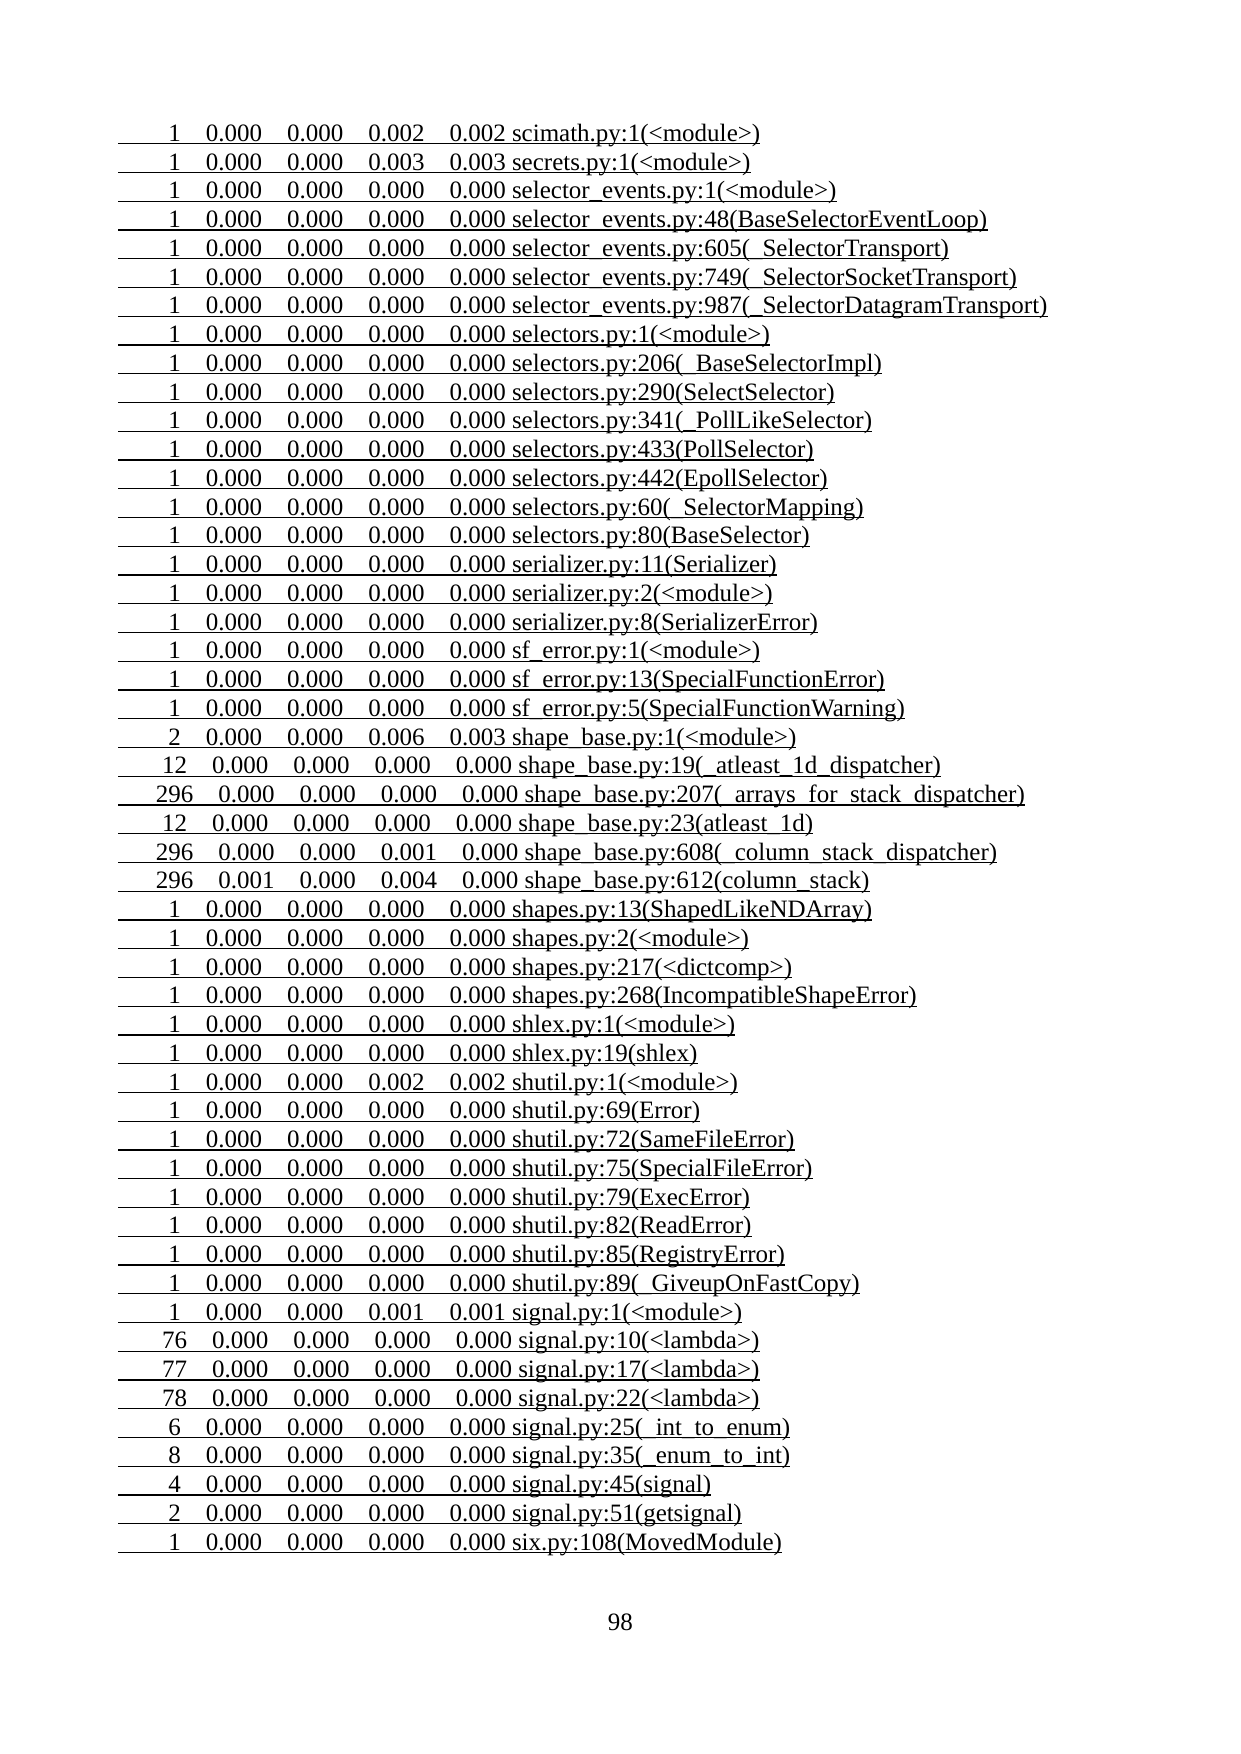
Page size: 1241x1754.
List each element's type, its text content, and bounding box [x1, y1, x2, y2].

text 1 0.000 0.000 0.000 0.000 shapes.py:2(<module>) [118, 923, 1122, 952]
text 1 0.000 0.000 0.000 0.000 shutil.py:89(_GiveupOnFastCopy) [118, 1268, 1122, 1297]
text 1 0.000 0.000 0.000 0.000 serializer.py:11(Serializer) [118, 549, 1122, 578]
text 1 0.000 0.000 0.000 0.000 shlex.py:19(shlex) [118, 1038, 1122, 1067]
text 296 0.001 0.000 0.004 0.000 shape_base.py:612(column_stack) [118, 866, 1122, 894]
text 77 0.000 0.000 0.000 0.000 signal.py:17(<lambda>) [118, 1354, 1122, 1383]
text 1 0.000 0.000 0.000 0.000 sf_error.py:1(<module>) [118, 636, 1122, 664]
text 1 0.000 0.000 0.000 0.000 sf_error.py:13(SpecialFunctionError) [118, 664, 1122, 693]
text 1 0.000 0.000 0.000 0.000 sf_error.py:5(SpecialFunctionWarning) [118, 693, 1122, 722]
text 1 0.000 0.000 0.000 0.000 selector_events.py:48(BaseSelectorEventLoop) [118, 204, 1122, 233]
text 1 0.000 0.000 0.000 0.000 shutil.py:85(RegistryError) [118, 1239, 1122, 1268]
text 1 0.000 0.000 0.000 0.000 shutil.py:82(ReadError) [118, 1211, 1122, 1239]
text 1 0.000 0.000 0.000 0.000 selectors.py:290(SelectSelector) [118, 377, 1122, 406]
text 1 0.000 0.000 0.002 0.002 shutil.py:1(<module>) [118, 1067, 1122, 1096]
text 1 0.000 0.000 0.000 0.000 selector_events.py:749(_SelectorSocketTransport) [118, 262, 1122, 291]
text 1 0.000 0.000 0.000 0.000 selector_events.py:1(<module>) [118, 176, 1122, 204]
text 1 0.000 0.000 0.000 0.000 shutil.py:79(ExecError) [118, 1182, 1122, 1211]
text 1 0.000 0.000 0.000 0.000 serializer.py:8(SerializerError) [118, 607, 1122, 636]
text 1 0.000 0.000 0.000 0.000 shutil.py:72(SameFileError) [118, 1124, 1122, 1153]
text 1 0.000 0.000 0.000 0.000 shapes.py:217(<dictcomp>) [118, 952, 1122, 981]
text 1 0.000 0.000 0.000 0.000 selector_events.py:605(_SelectorTransport) [118, 233, 1122, 262]
text 1 0.000 0.000 0.000 0.000 selectors.py:60(_SelectorMapping) [118, 492, 1122, 521]
text 1 0.000 0.000 0.000 0.000 selectors.py:341(_PollLikeSelector) [118, 406, 1122, 434]
text 296 0.000 0.000 0.000 0.000 shape_base.py:207(_arrays_for_stack_dispatcher) [118, 779, 1122, 808]
text 1 0.000 0.000 0.003 0.003 secrets.py:1(<module>) [118, 147, 1122, 176]
text 4 0.000 0.000 0.000 0.000 signal.py:45(signal) [118, 1469, 1122, 1498]
text 12 0.000 0.000 0.000 0.000 shape_base.py:23(atleast_1d) [118, 808, 1122, 837]
text 1 0.000 0.000 0.000 0.000 selector_events.py:987(_SelectorDatagramTransport) [118, 291, 1122, 319]
text 296 0.000 0.000 0.001 0.000 shape_base.py:608(_column_stack_dispatcher) [118, 837, 1122, 866]
text 2 0.000 0.000 0.006 0.003 shape_base.py:1(<module>) [118, 722, 1122, 751]
text 1 0.000 0.000 0.000 0.000 shapes.py:13(ShapedLikeNDArray) [118, 894, 1122, 923]
text 1 0.000 0.000 0.000 0.000 selectors.py:80(BaseSelector) [118, 521, 1122, 549]
text 1 0.000 0.000 0.000 0.000 selectors.py:442(EpollSelector) [118, 463, 1122, 492]
text 8 0.000 0.000 0.000 0.000 signal.py:35(_enum_to_int) [118, 1441, 1122, 1469]
text 1 0.000 0.000 0.001 0.001 signal.py:1(<module>) [118, 1297, 1122, 1326]
text 78 0.000 0.000 0.000 0.000 signal.py:22(<lambda>) [118, 1383, 1122, 1412]
text 76 0.000 0.000 0.000 0.000 signal.py:10(<lambda>) [118, 1326, 1122, 1354]
text 1 0.000 0.000 0.000 0.000 shutil.py:75(SpecialFileError) [118, 1153, 1122, 1182]
text 1 0.000 0.000 0.000 0.000 selectors.py:1(<module>) [118, 319, 1122, 348]
text 1 0.000 0.000 0.000 0.000 shlex.py:1(<module>) [118, 1009, 1122, 1038]
text 1 0.000 0.000 0.002 0.002 scimath.py:1(<module>) [118, 118, 1122, 147]
text 1 0.000 0.000 0.000 0.000 shapes.py:268(IncompatibleShapeError) [118, 981, 1122, 1009]
text 12 0.000 0.000 0.000 0.000 shape_base.py:19(_atleast_1d_dispatcher) [118, 751, 1122, 779]
text 1 0.000 0.000 0.000 0.000 selectors.py:206(_BaseSelectorImpl) [118, 348, 1122, 377]
text 1 0.000 0.000 0.000 0.000 selectors.py:433(PollSelector) [118, 434, 1122, 463]
text 6 0.000 0.000 0.000 0.000 signal.py:25(_int_to_enum) [118, 1412, 1122, 1441]
text 1 0.000 0.000 0.000 0.000 serializer.py:2(<module>) [118, 578, 1122, 607]
text 1 0.000 0.000 0.000 0.000 shutil.py:69(Error) [118, 1096, 1122, 1124]
text 2 0.000 0.000 0.000 0.000 signal.py:51(getsignal) [118, 1498, 1122, 1527]
text 1 0.000 0.000 0.000 0.000 six.py:108(MovedModule) [118, 1527, 1122, 1556]
